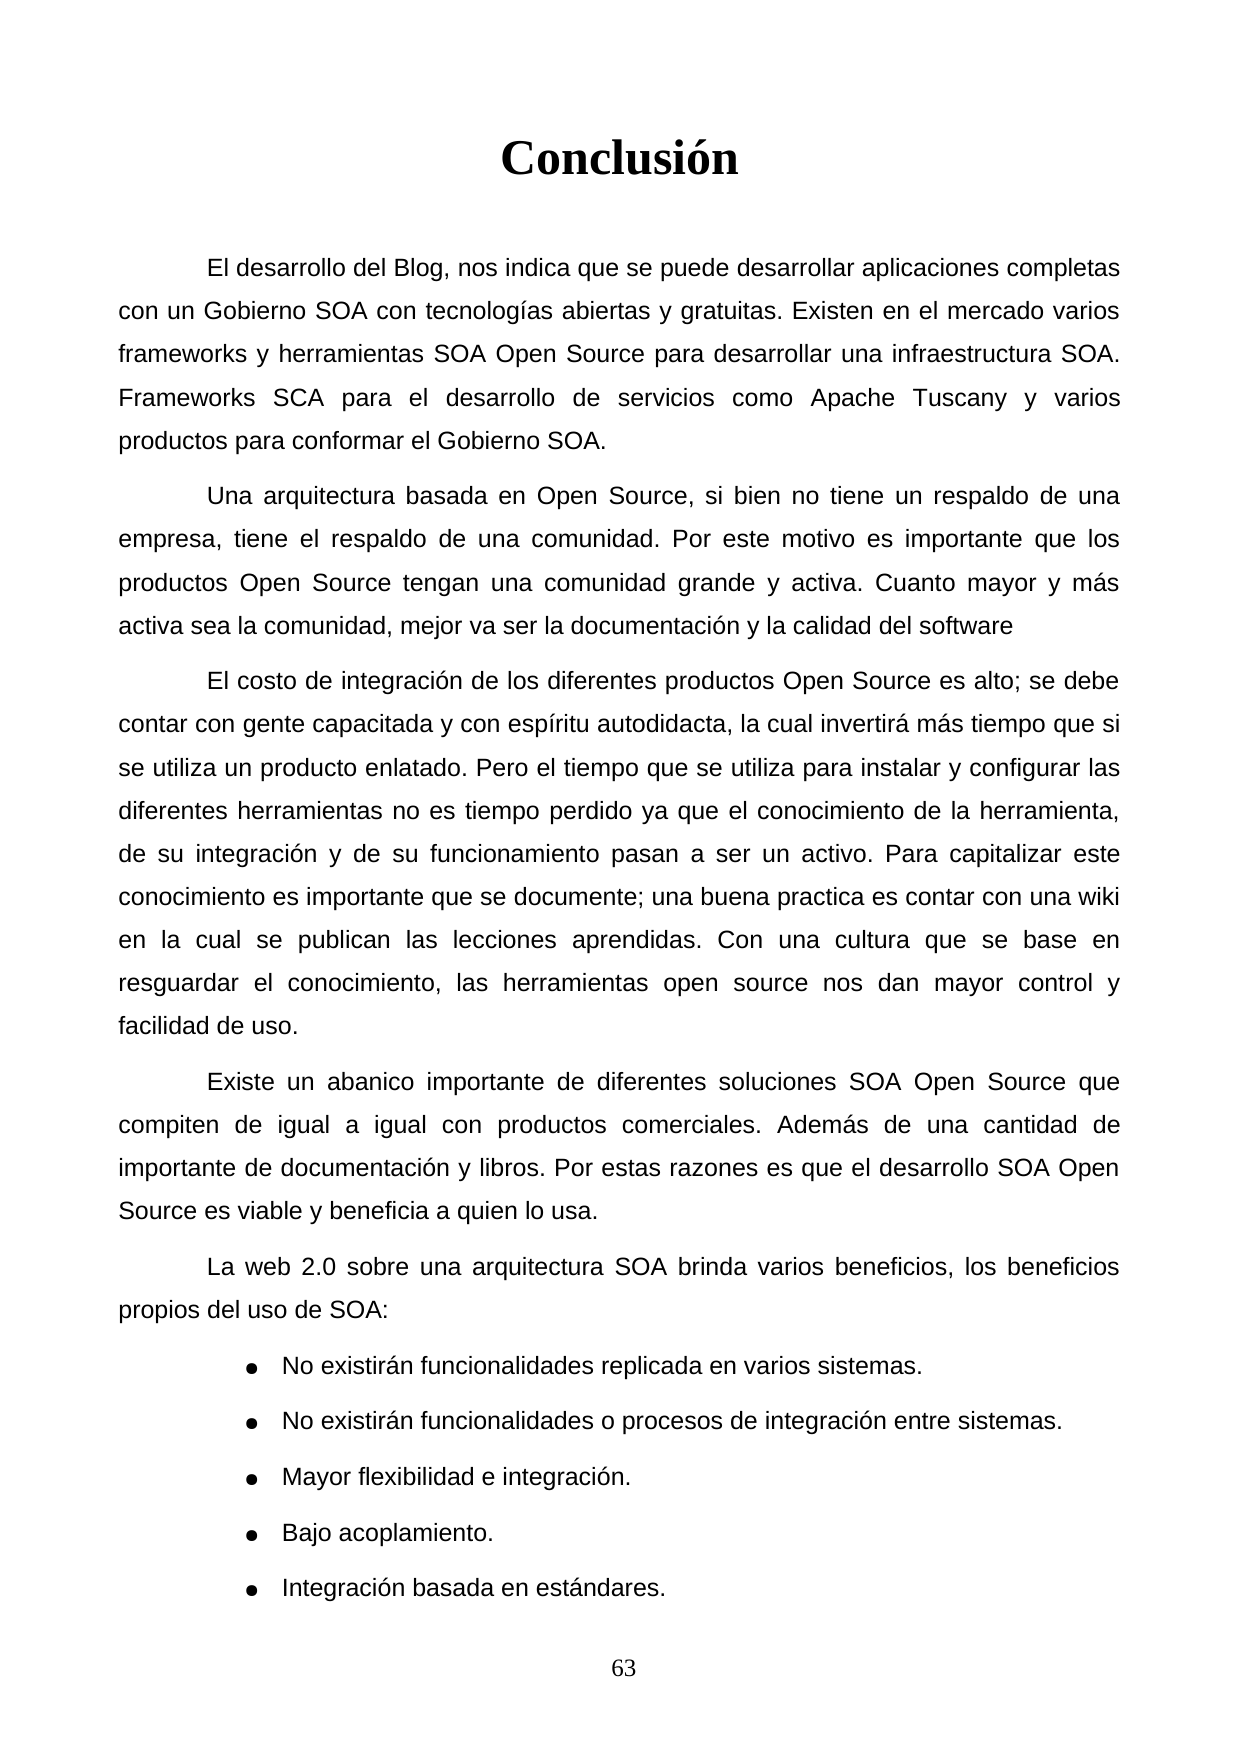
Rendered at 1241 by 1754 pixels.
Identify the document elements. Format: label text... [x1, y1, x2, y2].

text Una arquitectura basada en Open Source, si bien no tiene un respaldo de una empresa, tiene el respaldo de una comunidad. Por este motivo es importante que los productos Open Source tengan una comunidad grande y activa. Cuanto mayor y más activa sea la comunidad, mejor va ser la documentación y la calidad del software [118, 481, 1122, 639]
list Integración basada en estándares. [156, 1573, 1122, 1602]
text Existe un abanico importante de diferentes soluciones SOA Open Source que compiten de igual a igual con productos comerciales. Además de una cantidad de importante de documentación y libros. Por estas razones es que el desarrollo SOA Open Source es viable y beneficia a quien lo usa. [118, 1067, 1122, 1225]
subtitle Conclusión [118, 128, 1122, 185]
text El costo de integración de los diferentes productos Open Source es alto; se debe contar con gente capacitada y con espíritu autodidacta, la cual invertirá más tiempo que si se utiliza un producto enlatado. Pero el tiempo que se utiliza para instalar y configurar las diferentes herramientas no es tiempo perdido ya que el conocimiento de la herramienta, de su integración y de su funcionamiento pasan a ser un activo. Para capitalizar este conocimiento es importante que se documente; una buena practica es contar con una wiki en la cual se publican las lecciones aprendidas. Con una cultura que se base en resguardar el conocimiento, las herramientas open source nos dan mayor control y facilidad de uso. [118, 666, 1122, 1040]
list No existirán funcionalidades o procesos de integración entre sistemas. [156, 1406, 1122, 1435]
list Bajo acoplamiento. [156, 1518, 1122, 1546]
text El desarrollo del Blog, nos indica que se puede desarrollar aplicaciones completas con un Gobierno SOA con tecnologías abiertas y gratuitas. Existen en el mercado varios frameworks y herramientas SOA Open Source para desarrollar una infraestructura SOA. Frameworks SCA para el desarrollo de servicios como Apache Tuscany y varios productos para conformar el Gobierno SOA. [118, 253, 1122, 454]
text La web 2.0 sobre una arquitectura SOA brinda varios beneficios, los beneficios propios del uso de SOA: [118, 1252, 1122, 1324]
list No existirán funcionalidades replicada en varios sistemas. [156, 1351, 1122, 1379]
list Mayor flexibilidad e integración. [156, 1462, 1122, 1491]
